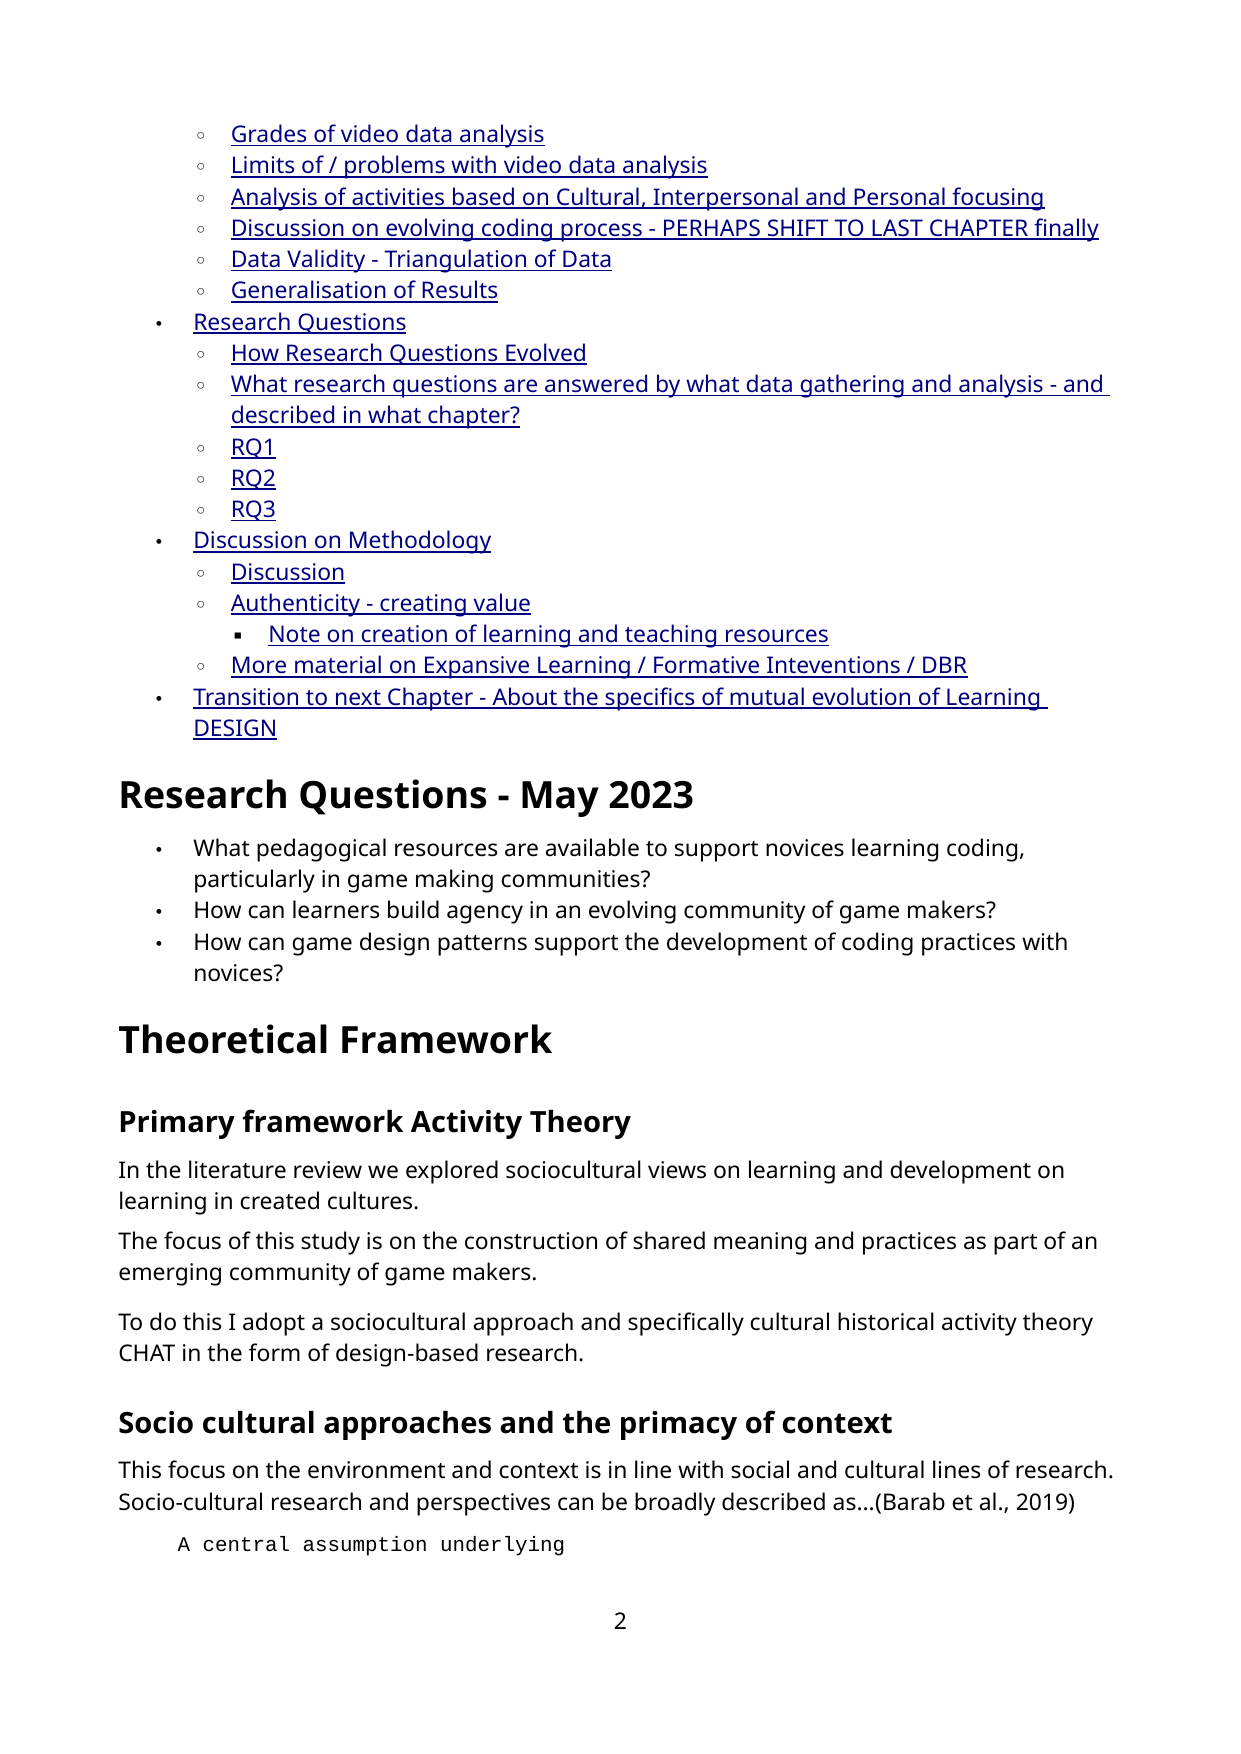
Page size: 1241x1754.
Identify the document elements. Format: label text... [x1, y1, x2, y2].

list Note on creation of learning and teaching resources [231, 618, 1122, 649]
list How can learners build agency in an evolving community of game makers? [156, 894, 1122, 925]
list Transition to next Chapter - About the specifics of mutual evolution of Learning DESIGN [156, 681, 1122, 743]
list What research questions are answered by what data gathering and analysis - and described in what chapter? [193, 368, 1122, 431]
list How can game design patterns support the development of coding practices with novices? [156, 925, 1122, 988]
subtitle Primary framework Activity Theory [118, 1101, 1122, 1141]
list RQ2 [193, 462, 1122, 493]
list Generalisation of Results [193, 274, 1122, 306]
list Discussion on Methodology [156, 524, 1122, 556]
list More material on Expansive Learning / Formative Inteventions / DBR [193, 649, 1122, 681]
subtitle Theoretical Framework [118, 1013, 1122, 1064]
list RQ1 [193, 431, 1122, 462]
list Analysis of activities based on Cultural, Interpersonal and Personal focusing [193, 181, 1122, 212]
subtitle Research Questions - May 2023 [118, 768, 1122, 819]
list Discussion [193, 556, 1122, 587]
list Research Questions [156, 306, 1122, 337]
list How Research Questions Evolved [193, 337, 1122, 368]
text In the literature review we explored sociocultural views on learning and development on learning in created cultures. [118, 1154, 1122, 1216]
list Data Validity - Triangulation of Data [193, 243, 1122, 274]
list What pedagogical resources are available to support novices learning coding, particularly in game making communities? [156, 832, 1122, 894]
list Grades of video data analysis [193, 118, 1122, 149]
text The focus of this study is on the construction of shared meaning and practices as part of an emerging community of game makers. [118, 1225, 1122, 1288]
list Discussion on evolving coding process - PERHAPS SHIFT TO LAST CHAPTER finally [193, 212, 1122, 243]
text A central assumption underlying [177, 1534, 1122, 1558]
text This focus on the environment and context is in line with social and cultural lines of research. Socio-cultural research and perspectives can be broadly described as…(Barab et al., 2019) [118, 1454, 1122, 1517]
list RQ3 [193, 493, 1122, 524]
subtitle Socio cultural approaches and the primacy of context [118, 1402, 1122, 1442]
text To do this I adopt a sociocultural approach and specifically cultural historical activity theory CHAT in the form of design-based research. [118, 1306, 1122, 1368]
list Authenticity - creating value [193, 587, 1122, 618]
list Limits of / problems with video data analysis [193, 149, 1122, 181]
